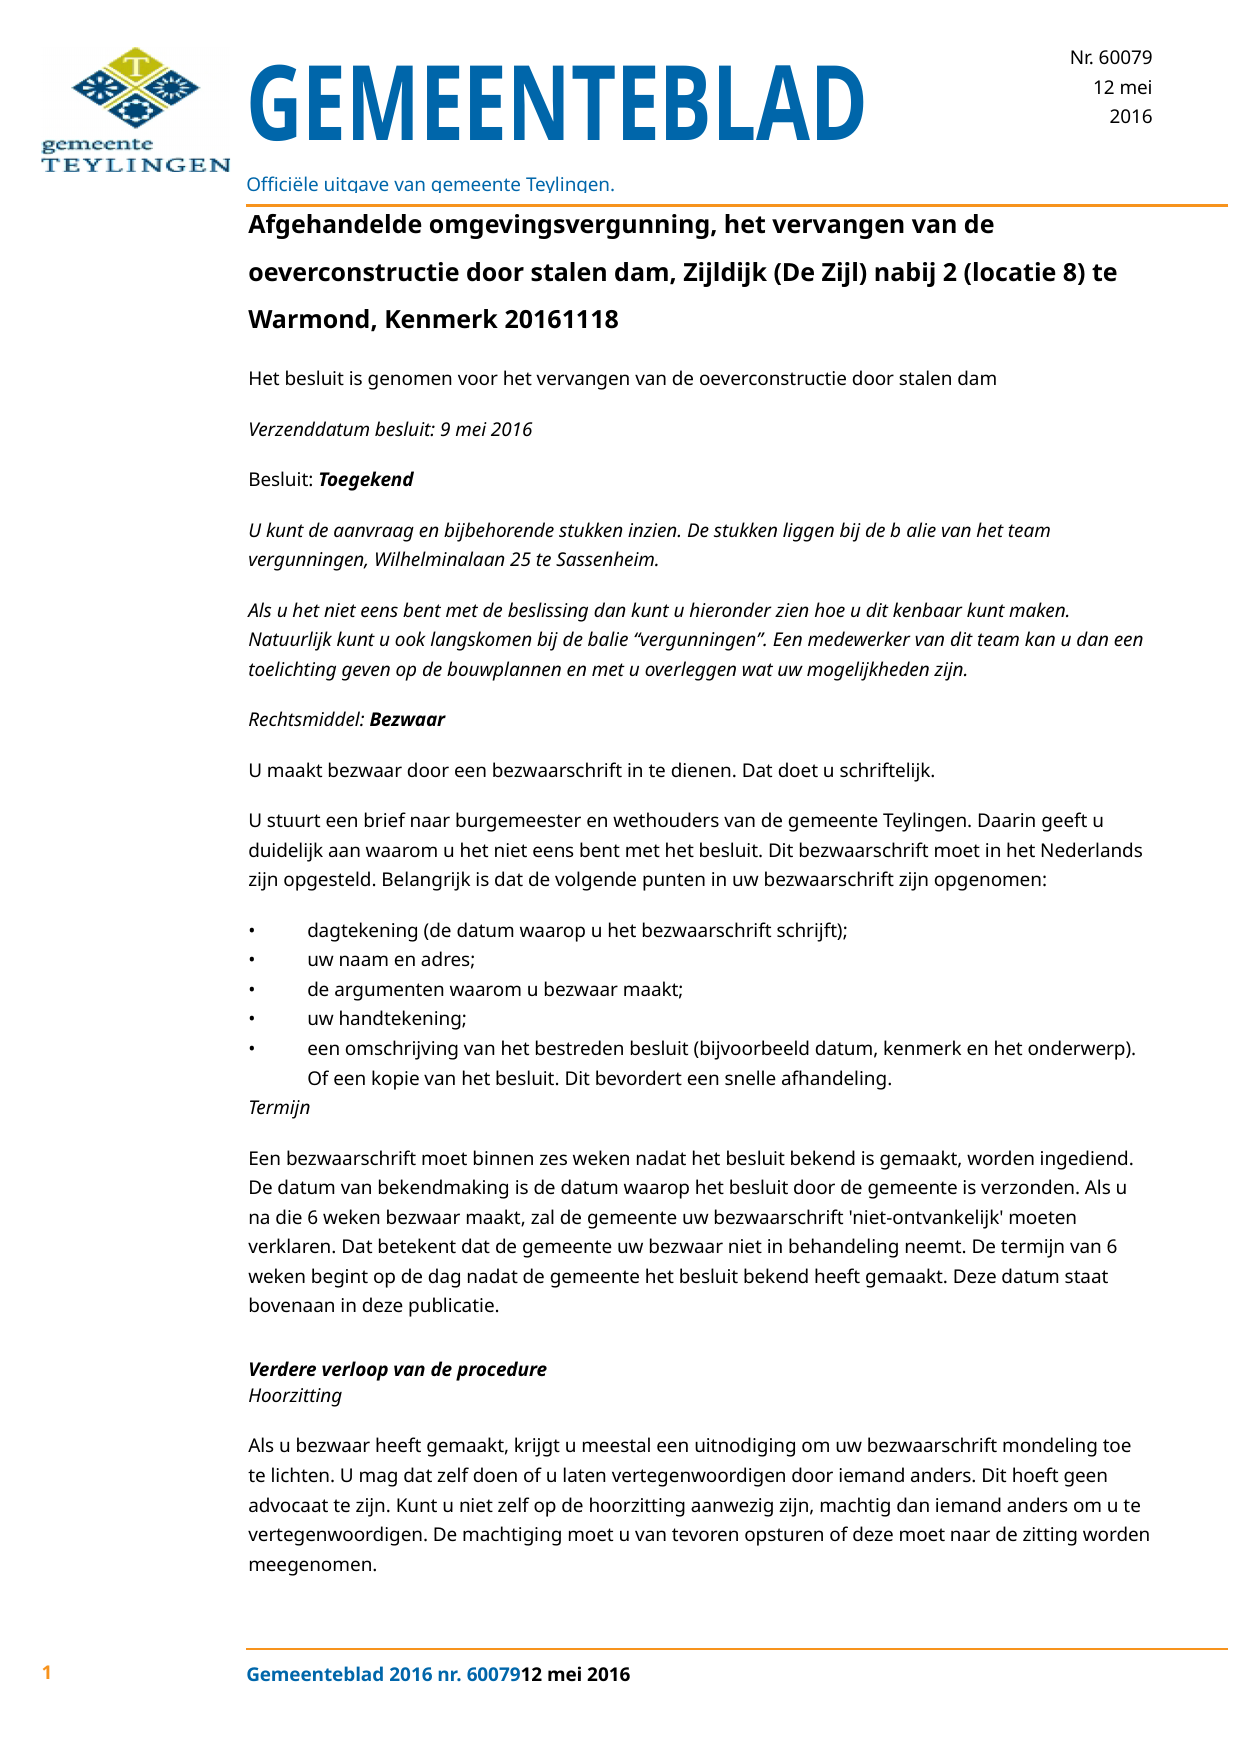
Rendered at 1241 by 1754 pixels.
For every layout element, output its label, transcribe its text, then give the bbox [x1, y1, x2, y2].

list de argumenten waarom u bezwaar maakt; [248, 976, 1152, 1002]
text Termijn [248, 1094, 1152, 1120]
text Rechtsmiddel: Bezwaar [248, 706, 1152, 732]
list dagtekening (de datum waarop u het bezwaarschrift schrijft); [248, 917, 1152, 942]
list uw naam en adres; [248, 946, 1152, 972]
list een omschrijving van het bestreden besluit (bijvoorbeeld datum, kenmerk en het onderwerp). Of een kopie van het besluit. Dit bevordert een snelle afhandeling. [248, 1035, 1152, 1090]
picture [41, 47, 231, 172]
text Als u het niet eens bent met de beslissing dan kunt u hieronder zien hoe u dit kenbaar kunt maken. Natuurlijk kunt u ook langskomen bij de balie “vergunningen”. Een medewerker van dit team kan u dan een toelichting geven op de bouwplannen en met u overleggen wat uw mogelijkheden zijn. [248, 597, 1152, 682]
text Een bezwaarschrift moet binnen zes weken nadat het besluit bekend is gemaakt, worden ingediend. De datum van bekendmaking is de datum waarop het besluit door de gemeente is verzonden. Als u na die 6 weken bezwaar maakt, zal de gemeente uw bezwaarschrift 'niet-ontvankelijk' moeten verklaren. Dat betekent dat de gemeente uw bezwaar niet in behandeling neemt. De termijn van 6 weken begint op de dag nadat de gemeente het besluit bekend heeft gemaakt. Deze datum staat bovenaan in deze publicatie. [248, 1145, 1152, 1318]
text Afgehandelde omgevingsvergunning, het vervangen van de oeverconstructie door stalen dam, Zijldijk (De Zijl) nabij 2 (locatie 8) te Warmond, Kenmerk 20161118 [248, 207, 1152, 336]
text U stuurt een brief naar burgemeester en wethouders van de gemeente Teylingen. Daarin geeft u duidelijk aan waarom u het niet eens bent met het besluit. Dit bezwaarschrift moet in het Nederlands zijn opgesteld. Belangrijk is dat de volgende punten in uw bezwaarschrift zijn opgenomen: [248, 807, 1152, 892]
text U maakt bezwaar door een bezwaarschrift in te dienen. Dat doet u schriftelijk. [248, 757, 1152, 782]
text Het besluit is genomen voor het vervangen van de oeverconstructie door stalen dam [248, 366, 1152, 391]
text Besluit: Toegekend [248, 466, 1152, 492]
text Verzenddatum besluit: 9 mei 2016 [248, 416, 1152, 442]
text Verdere verloop van de procedure [248, 1357, 1152, 1382]
text U kunt de aanvraag en bijbehorende stukken inzien. De stukken liggen bij de b alie van het team vergunningen, Wilhelminalaan 25 te Sassenheim. [248, 517, 1152, 572]
list uw handtekening; [248, 1006, 1152, 1031]
text Als u bezwaar heeft gemaakt, krijgt u meestal een uitnodiging om uw bezwaarschrift mondeling toe te lichten. U mag dat zelf doen of u laten vertegenwoordigen door iemand anders. Dit hoeft geen advocaat te zijn. Kunt u niet zelf op de hoorzitting aanwezig zijn, machtig dan iemand anders om u te vertegenwoordigen. De machtiging moet u van tevoren opsturen of deze moet naar de zitting worden meegenomen. [248, 1433, 1152, 1577]
text Hoorzitting [248, 1382, 1152, 1408]
